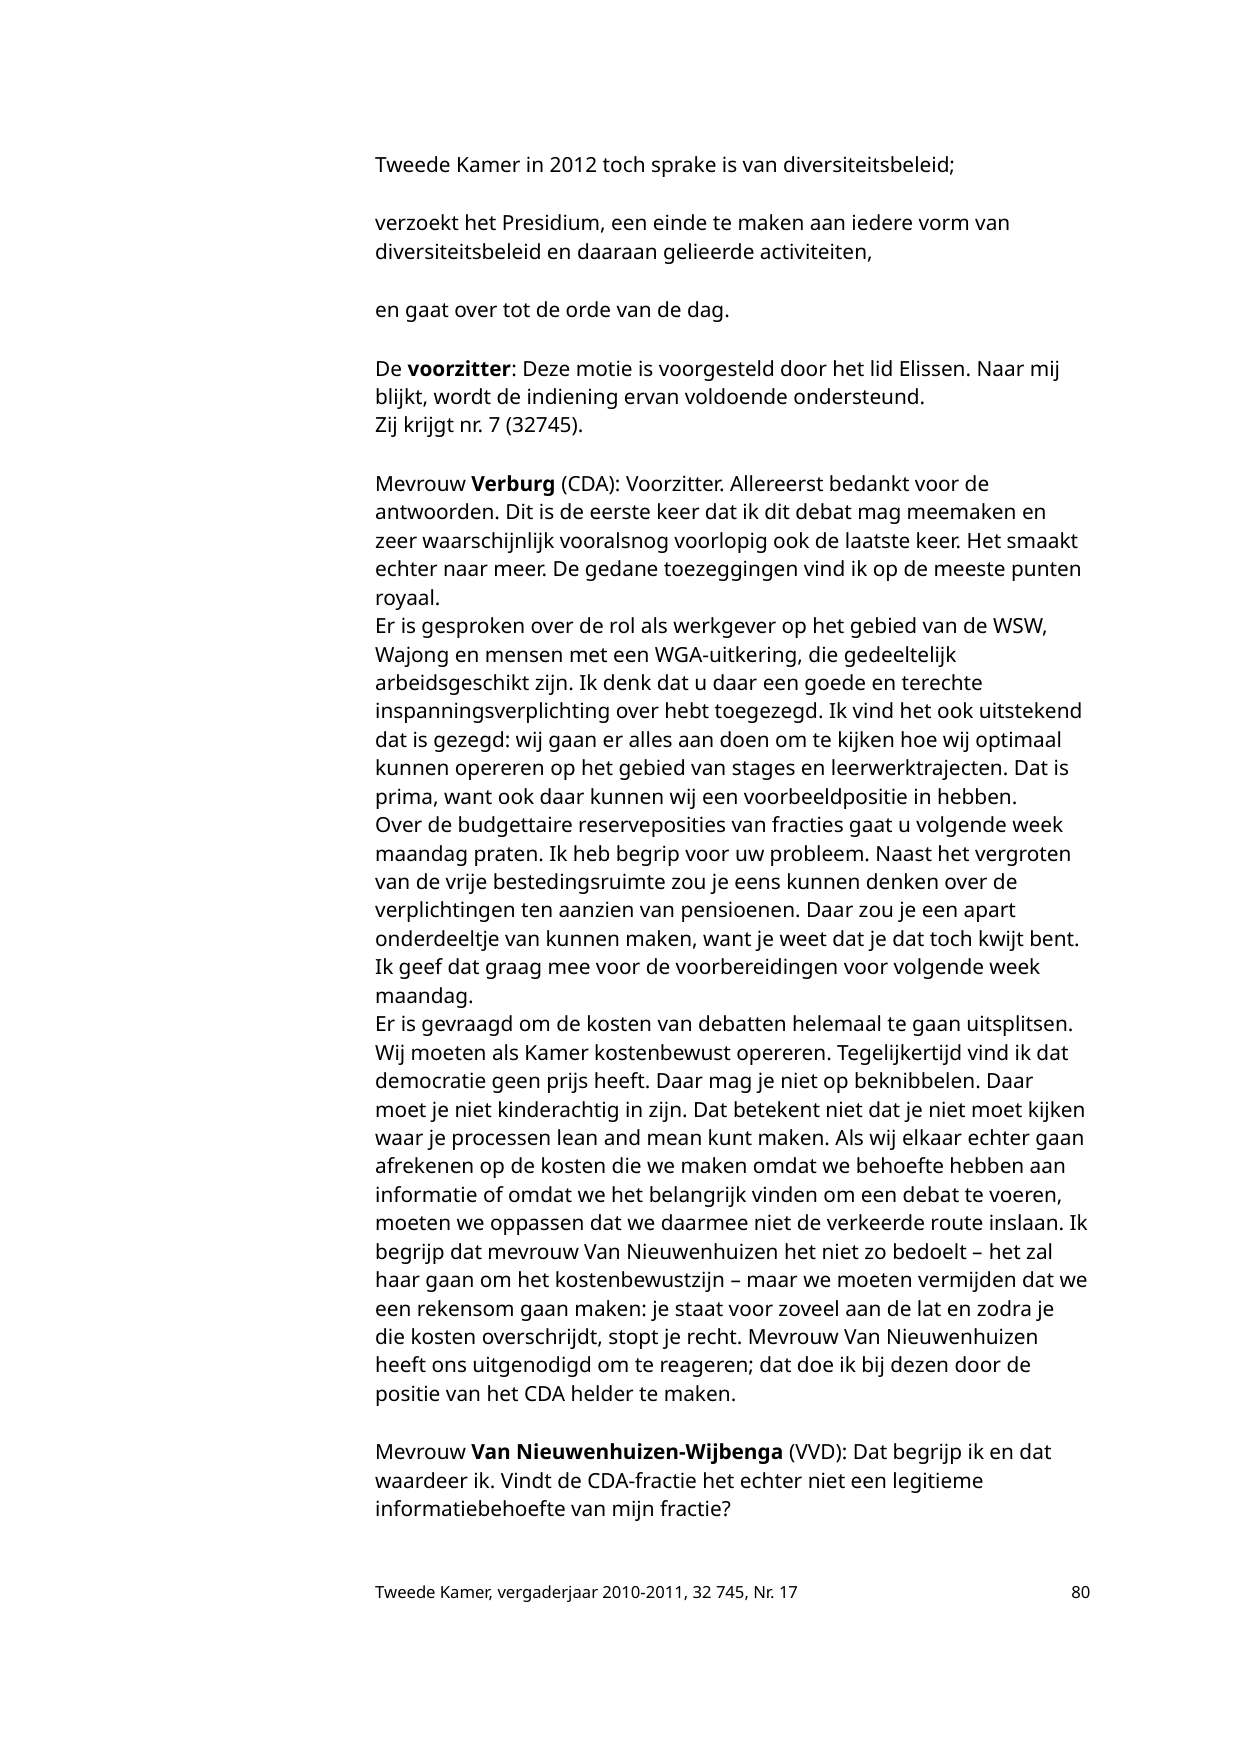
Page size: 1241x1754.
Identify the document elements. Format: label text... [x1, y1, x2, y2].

text Mevrouw Van Nieuwenhuizen-Wijbenga (VVD): Dat begrijp ik en dat waardeer ik. Vindt de CDA-fractie het echter niet een legitieme informatiebehoefte van mijn fractie? [375, 1437, 1090, 1523]
text en gaat over tot de orde van de dag. [375, 295, 1090, 324]
text Er is gesproken over de rol als werkgever op het gebied van de WSW, Wajong en mensen met een WGA-uitkering, die gedeeltelijk arbeidsgeschikt zijn. Ik denk dat u daar een goede en terechte inspanningsverplichting over hebt toegezegd. Ik vind het ook uitstekend dat is gezegd: wij gaan er alles aan doen om te kijken hoe wij optimaal kunnen opereren op het gebied van stages en leerwerktrajecten. Dat is prima, want ook daar kunnen wij een voorbeeldpositie in hebben. [375, 611, 1090, 810]
text Zij krijgt nr. 7 (32745). [375, 411, 1090, 439]
text Tweede Kamer in 2012 toch sprake is van diversiteitsbeleid; [375, 150, 1090, 178]
text Er is gevraagd om de kosten van debatten helemaal te gaan uitsplitsen. Wij moeten als Kamer kostenbewust opereren. Tegelijkertijd vind ik dat democratie geen prijs heeft. Daar mag je niet op beknibbelen. Daar moet je niet kinderachtig in zijn. Dat betekent niet dat je niet moet kijken waar je processen lean and mean kunt maken. Als wij elkaar echter gaan afrekenen op de kosten die we maken omdat we behoefte hebben aan informatie of omdat we het belangrijk vinden om een debat te voeren, moeten we oppassen dat we daarmee niet de verkeerde route inslaan. Ik begrijp dat mevrouw Van Nieuwenhuizen het niet zo bedoelt – het zal haar gaan om het kostenbewustzijn – maar we moeten vermijden dat we een rekensom gaan maken: je staat voor zoveel aan de lat en zodra je die kosten overschrijdt, stopt je recht. Mevrouw Van Nieuwenhuizen heeft ons uitgenodigd om te reageren; dat doe ik bij dezen door de positie van het CDA helder te maken. [375, 1009, 1090, 1407]
text Mevrouw Verburg (CDA): Voorzitter. Allereerst bedankt voor de antwoorden. Dit is de eerste keer dat ik dit debat mag meemaken en zeer waarschijnlijk vooralsnog voorlopig ook de laatste keer. Het smaakt echter naar meer. De gedane toezeggingen vind ik op de meeste punten royaal. [375, 469, 1090, 611]
text De voorzitter: Deze motie is voorgesteld door het lid Elissen. Naar mij blijkt, wordt de indiening ervan voldoende ondersteund. [375, 354, 1090, 411]
text Over de budgettaire reserveposities van fracties gaat u volgende week maandag praten. Ik heb begrip voor uw probleem. Naast het vergroten van de vrije bestedingsruimte zou je eens kunnen denken over de verplichtingen ten aanzien van pensioenen. Daar zou je een apart onderdeeltje van kunnen maken, want je weet dat je dat toch kwijt bent. Ik geef dat graag mee voor de voorbereidingen voor volgende week maandag. [375, 810, 1090, 1009]
text verzoekt het Presidium, een einde te maken aan iedere vorm van diversiteitsbeleid en daaraan gelieerde activiteiten, [375, 208, 1090, 265]
